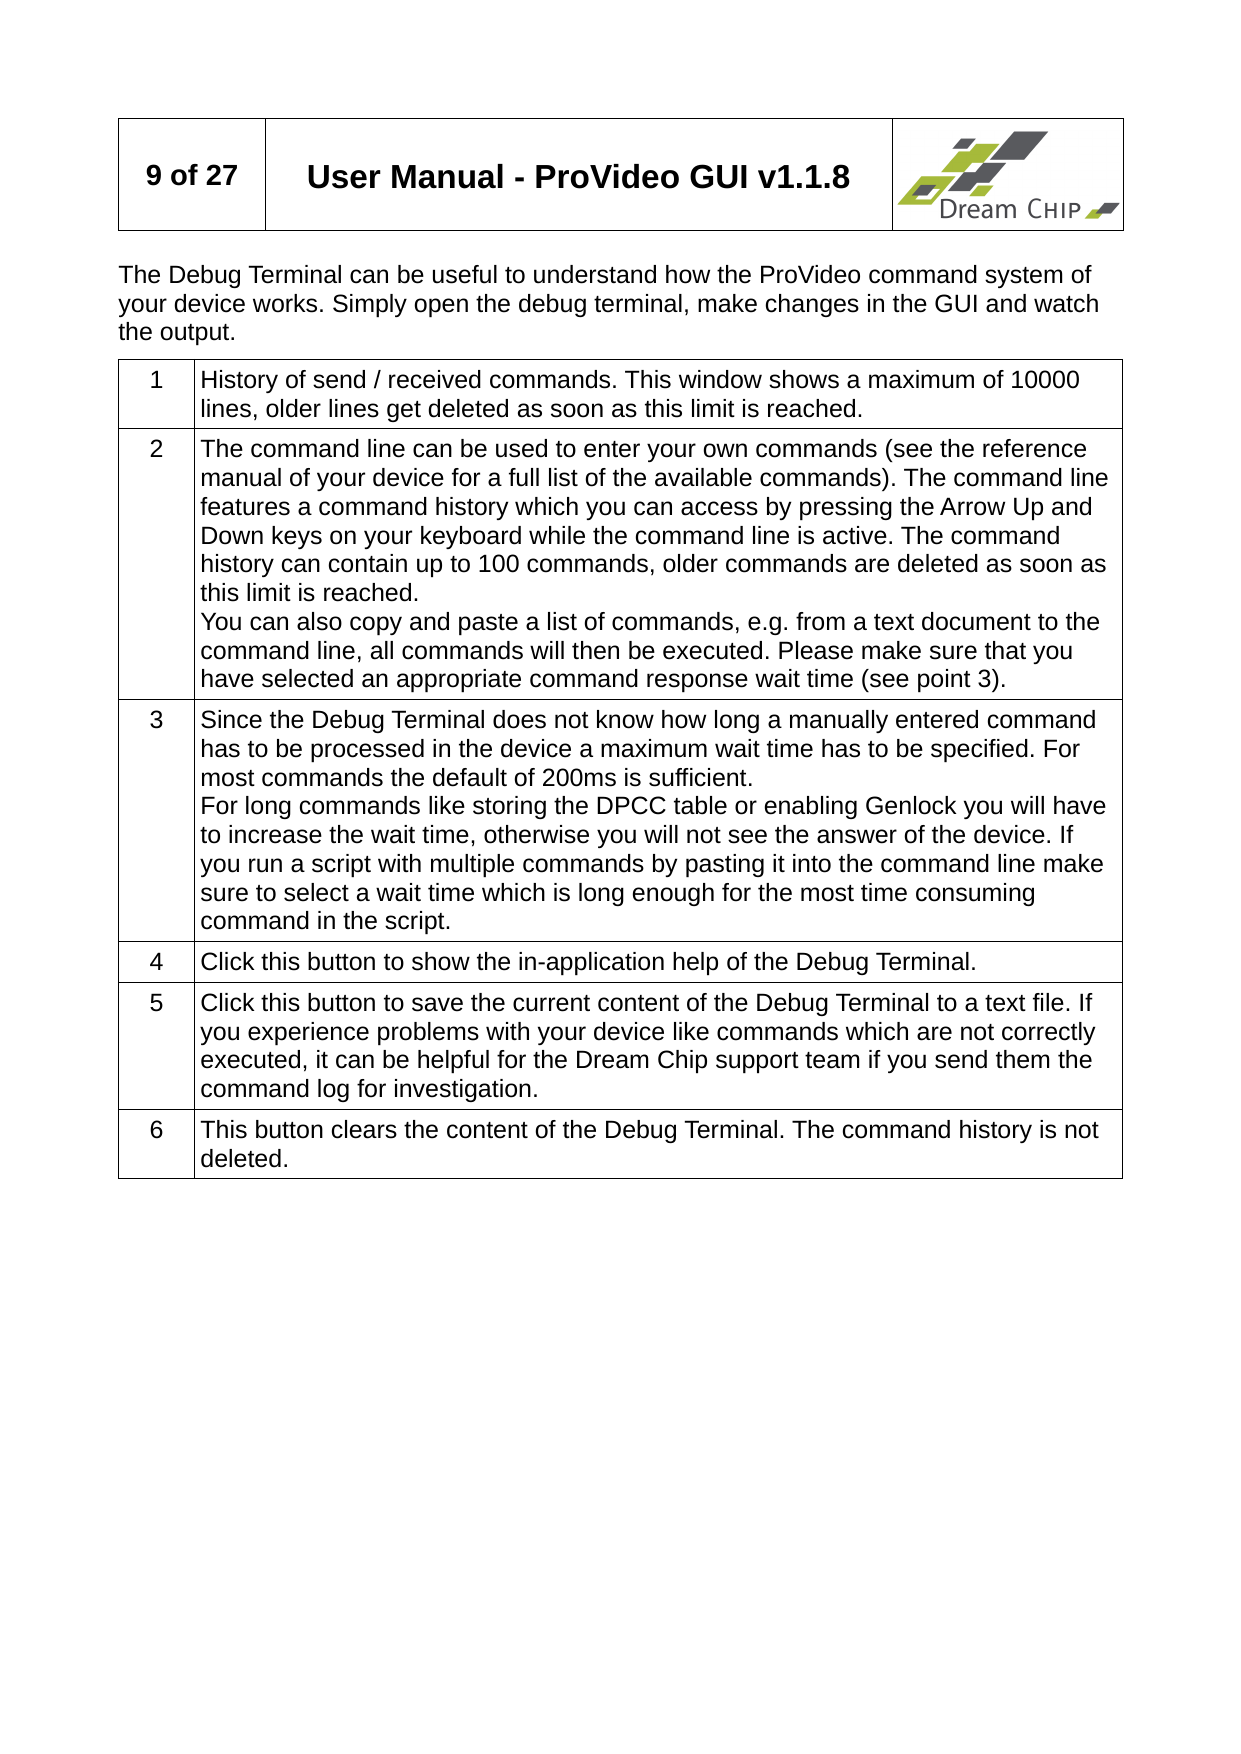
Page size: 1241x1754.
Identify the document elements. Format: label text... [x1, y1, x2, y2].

table_cell 2 [119, 429, 194, 699]
picture [897, 130, 1120, 220]
table_cell Click this button to show the in-application help of the Debug Terminal. [195, 942, 1122, 982]
table_cell The command line can be used to enter your own commands (see the reference manual of your device for a full list of the available commands). The command line features a command history which you can access by pressing the Arrow Up and Down keys on your keyboard while the command line is active. The command history can contain up to 100 commands, older commands are deleted as soon as this limit is reached. You can also copy and paste a list of commands, e.g. from a text document to the command line, all commands will then be executed. Please make sure that you have selected an appropriate command response wait time (see point 3). [195, 429, 1122, 699]
text The Debug Terminal can be useful to understand how the ProVideo command system of your device works. Simply open the debug terminal, make changes in the GUI and watch the output. [118, 260, 1122, 346]
table_cell 5 [119, 983, 194, 1108]
table_cell 4 [119, 942, 194, 982]
table_cell This button clears the content of the Debug Terminal. The command history is not deleted. [195, 1110, 1122, 1178]
table_header History of send / received commands. This window shows a maximum of 10000 lines, older lines get deleted as soon as this limit is reached. [195, 360, 1122, 428]
table_cell Click this button to save the current content of the Debug Terminal to a text file. If you experience problems with your device like commands which are not correctly executed, it can be helpful for the Dream Chip support team if you send them the command log for investigation. [195, 983, 1122, 1108]
table_cell 3 [119, 700, 194, 941]
table_header 1 [119, 360, 194, 428]
table_cell Since the Debug Terminal does not know how long a manually entered command has to be processed in the device a maximum wait time has to be specified. For most commands the default of 200ms is sufficient. For long commands like storing the DPCC table or enabling Genlock you will have to increase the wait time, otherwise you will not see the answer of the device. If you run a script with multiple commands by pasting it into the command line make sure to select a wait time which is long enough for the most time consuming command in the script. [195, 700, 1122, 941]
table_cell 6 [119, 1110, 194, 1178]
